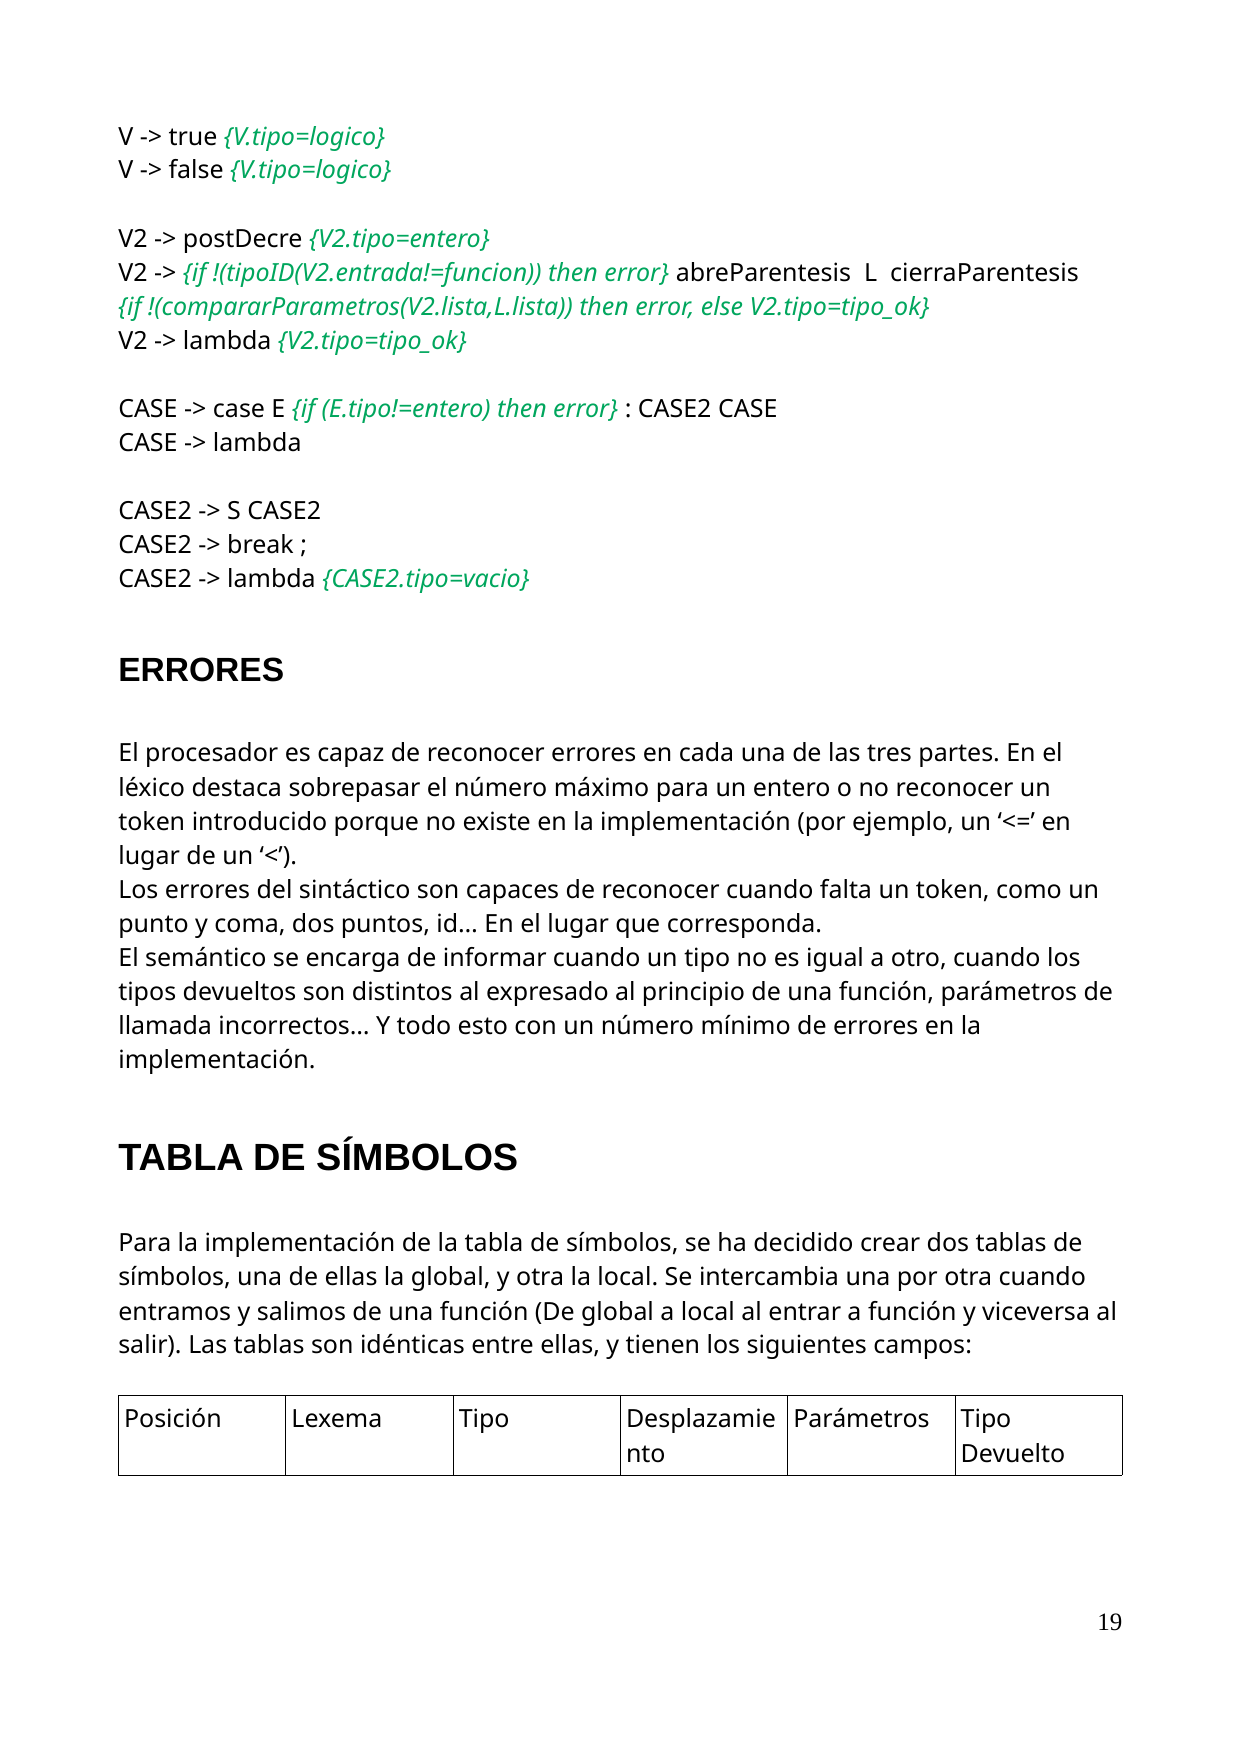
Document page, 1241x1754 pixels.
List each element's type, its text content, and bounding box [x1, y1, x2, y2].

text CASE -> lambda [118, 425, 1122, 459]
text Para la implementación de la tabla de símbolos, se ha decidido crear dos tablas de símbolos, una de ellas la global, y otra la local. Se intercambia una por otra cuando entramos y salimos de una función (De global a local al entrar a función y viceversa al salir). Las tablas son idénticas entre ellas, y tienen los siguientes campos: [118, 1225, 1122, 1361]
table_header Tipo Devuelto [956, 1396, 1122, 1475]
table_header Posición [119, 1396, 285, 1475]
text CASE2 -> lambda {CASE2.tipo=vacio} [118, 561, 1122, 595]
text CASE2 -> S CASE2 [118, 493, 1122, 527]
text V -> true {V.tipo=logico} [118, 118, 1122, 152]
subtitle ERRORES [118, 650, 1122, 688]
text CASE2 -> break ; [118, 527, 1122, 561]
table_header Desplazamiento [621, 1396, 787, 1475]
text V2 -> {if !(tipoID(V2.entrada!=funcion)) then error} abreParentesis L cierraParentesis {if !(compararParametros(V2.lista,L.lista)) then error, else V2.tipo=tipo_ok} [118, 254, 1122, 322]
table_header Lexema [286, 1396, 453, 1475]
text El semántico se encarga de informar cuando un tipo no es igual a otro, cuando los tipos devueltos son distintos al expresado al principio de una función, parámetros de llamada incorrectos… Y todo esto con un número mínimo de errores en la implementación. [118, 939, 1122, 1076]
text V2 -> postDecre {V2.tipo=entero} [118, 220, 1122, 254]
subtitle TABLA DE SÍMBOLOS [118, 1135, 1122, 1178]
table_header Tipo [454, 1396, 620, 1475]
text Los errores del sintáctico son capaces de reconocer cuando falta un token, como un punto y coma, dos puntos, id… En el lugar que corresponda. [118, 871, 1122, 939]
text V2 -> lambda {V2.tipo=tipo_ok} [118, 322, 1122, 357]
text CASE -> case E {if (E.tipo!=entero) then error} : CASE2 CASE [118, 391, 1122, 425]
text El procesador es capaz de reconocer errores en cada una de las tres partes. En el léxico destaca sobrepasar el número máximo para un entero o no reconocer un token introducido porque no existe en la implementación (por ejemplo, un ‘<=’ en lugar de un ‘<’). [118, 735, 1122, 871]
text V -> false {V.tipo=logico} [118, 152, 1122, 186]
table_header Parámetros [788, 1396, 955, 1475]
